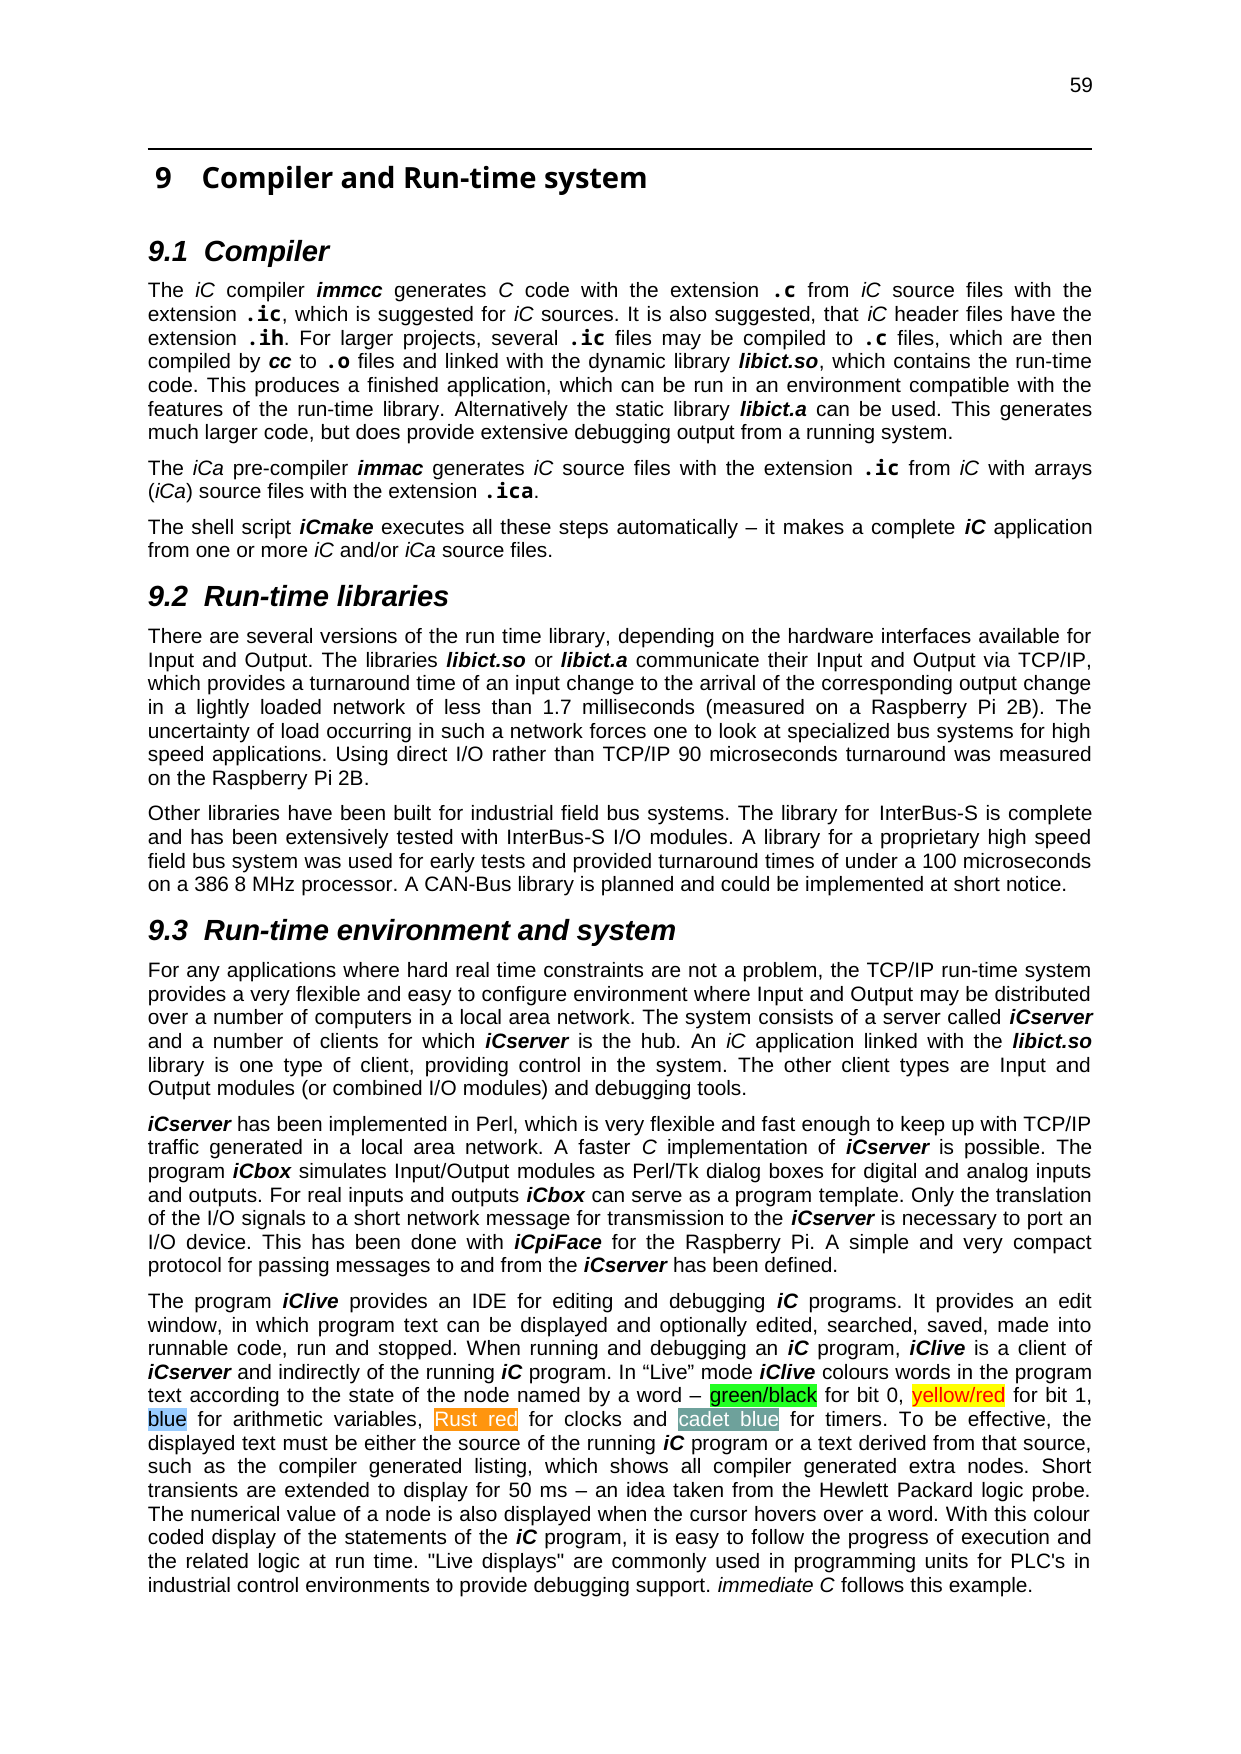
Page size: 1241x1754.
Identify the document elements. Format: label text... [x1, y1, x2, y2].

text There are several versions of the run time library, depending on the hardware interfaces available for Input and Output. The libraries libict.so or libict.a communicate their Input and Output via TCP/IP, which provides a turnaround time of an input change to the arrival of the corresponding output change in a lightly loaded network of less than 1.7 milliseconds (measured on a Raspberry Pi 2B). The uncertainty of load occurring in such a network forces one to look at specialized bus systems for high speed applications. Using direct I/O rather than TCP/IP 90 microseconds turnaround was measured on the Raspberry Pi 2B. [148, 625, 1092, 790]
text The iCa pre-compiler immac generates iC source files with the extension .ic from iC with arrays (iCa) source files with the extension .ica. [148, 456, 1092, 504]
text Other libraries have been built for industrial field bus systems. The library for InterBus-S is complete and has been extensively tested with InterBus-S I/O modules. A library for a proprietary high speed field bus system was used for early tests and provided turnaround times of under a 100 microseconds on a 386 8 MHz processor. A CAN-Bus library is planned and could be implemented at short notice. [148, 802, 1092, 897]
text iCserver has been implemented in Perl, which is very flexible and fast enough to keep up with TCP/IP traffic generated in a local area network. A faster C implementation of iCserver is possible. The program iCbox simulates Input/Output modules as Perl/Tk dialog boxes for digital and analog inputs and outputs. For real inputs and outputs iCbox can serve as a program template. Only the translation of the I/O signals to a short network message for transmission to the iCserver is necessary to port an I/O device. This has been done with iCpiFace for the Raspberry Pi. A simple and very compact protocol for passing messages to and from the iCserver has been defined. [148, 1112, 1092, 1278]
text The shell script iCmake executes all these steps automatically – it makes a complete iC application from one or more iC and/or iCa source files. [148, 515, 1092, 563]
text The program iClive provides an IDE for editing and debugging iC programs. It provides an edit window, in which program text can be displayed and optionally edited, searched, saved, made into runnable code, run and stopped. When running and debugging an iC program, iClive is a client of iCserver and indirectly of the running iC program. In “Live” mode iClive colours words in the program text according to the state of the node named by a word – green/black for bit 0, yellow/red for bit 1, blue for arithmetic variables, Rust red for clocks and cadet blue for timers. To be effective, the displayed text must be either the source of the running iC program or a text derived from that source, such as the compiler generated listing, which shows all compiler generated extra nodes. Short transients are extended to display for 50 ms – an idea taken from the Hewlett Packard logic probe. The numerical value of a node is also displayed when the cursor hovers over a word. With this colour coded display of the statements of the iC program, it is easy to follow the progress of execution and the related logic at run time. "Live displays" are commonly used in programming units for PLC's in industrial control environments to provide debugging support. immediate C follows this example. [148, 1289, 1092, 1597]
subtitle Run-time environment and system [148, 914, 1092, 947]
subtitle Compiler [148, 235, 1092, 267]
subtitle Run-time libraries [148, 580, 1092, 613]
text For any applications where hard real time constraints are not a problem, the TCP/IP run-time system provides a very flexible and easy to configure environment where Input and Output may be distributed over a number of computers in a local area network. The system consists of a server called iCserver and a number of clients for which iCserver is the hub. An iC application linked with the libict.so library is one type of client, providing control in the system. The other client types are Input and Output modules (or combined I/O modules) and debugging tools. [148, 958, 1092, 1100]
subtitle Compiler and Run-time system [148, 150, 1092, 204]
text The iC compiler immcc generates C code with the extension .c from iC source files with the extension .ic, which is suggested for iC sources. It is also suggested, that iC header files have the extension .ih. For larger projects, several .ic files may be compiled to .c files, which are then compiled by cc to .o files and linked with the dynamic library libict.so, which contains the run-time code. This produces a finished application, which can be run in an environment compatible with the features of the run-time library. Alternatively the static library libict.a can be used. This generates much larger code, but does provide extensive debugging output from a running system. [148, 279, 1092, 444]
